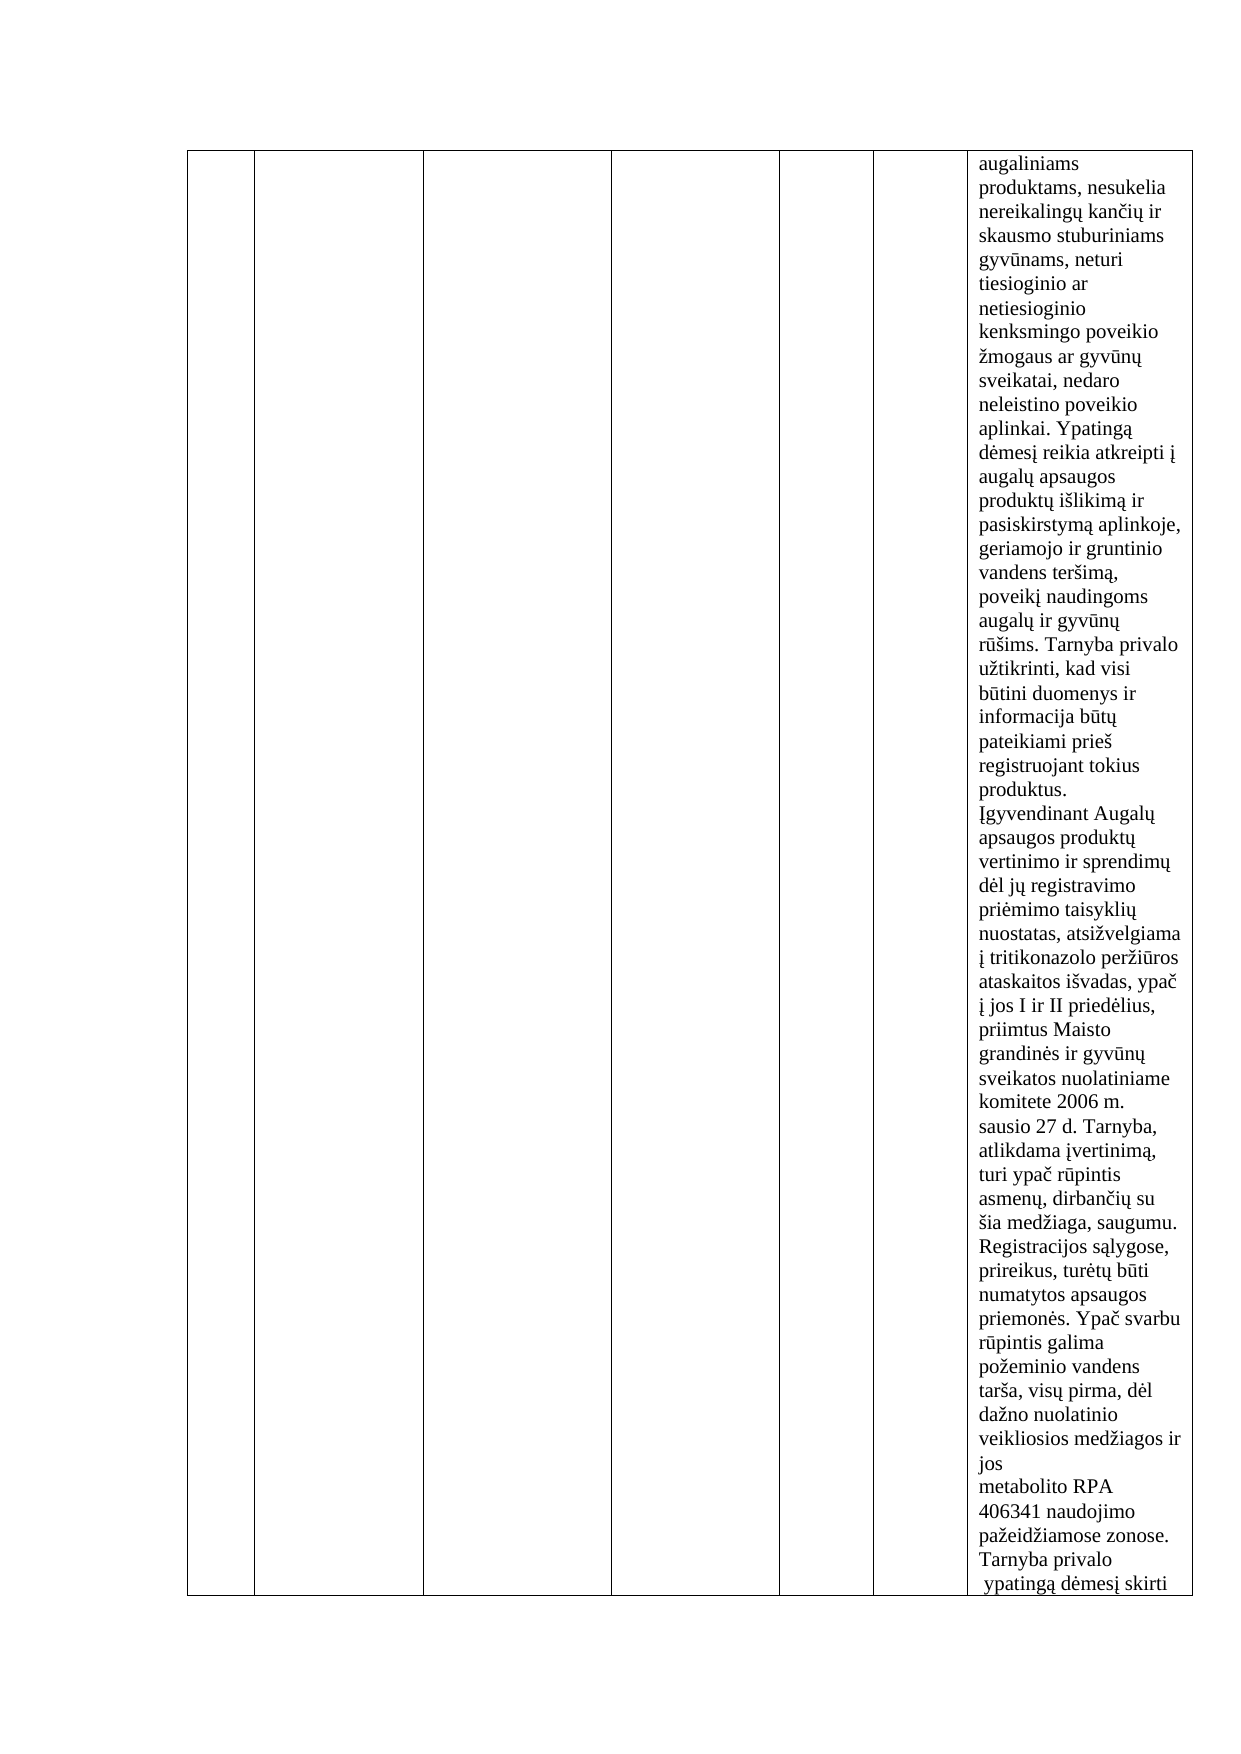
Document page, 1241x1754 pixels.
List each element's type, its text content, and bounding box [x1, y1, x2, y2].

table_cell [874, 151, 967, 1595]
table_cell [424, 151, 611, 1595]
table_cell [188, 151, 254, 1595]
table_cell [255, 151, 423, 1595]
table_cell [780, 151, 873, 1595]
table_cell [612, 151, 779, 1595]
table_cell augaliniams produktams, nesukelia nereikalingų kančių ir skausmo stuburiniams gyvūnams, neturi tiesioginio ar netiesioginio kenksmingo poveikio žmogaus ar gyvūnų sveikatai, nedaro neleistino poveikio aplinkai. Ypatingą dėmesį reikia atkreipti į augalų apsaugos produktų išlikimą ir pasiskirstymą aplinkoje, geriamojo ir gruntinio vandens teršimą, poveikį naudingoms augalų ir gyvūnų rūšims. Tarnyba privalo užtikrinti, kad visi būtini duomenys ir informacija būtų pateikiami prieš registruojant tokius produktus. Įgyvendinant Augalų apsaugos produktų vertinimo ir sprendimų dėl jų registravimo priėmimo taisyklių nuostatas, atsižvelgiama į tritikonazolo peržiūros ataskaitos išvadas, ypač į jos I ir II priedėlius, priimtus Maisto grandinės ir gyvūnų sveikatos nuolatiniame komitete 2006 m. sausio 27 d. Tarnyba, atlikdama įvertinimą, turi ypač rūpintis asmenų, dirbančių su šia medžiaga, saugumu. Registracijos sąlygose, prireikus, turėtų būti numatytos apsaugos priemonės. Ypač svarbu rūpintis galima požeminio vandens tarša, visų pirma, dėl dažno nuolatinio veikliosios medžiagos ir jos metabolito RPA 406341 naudojimo pažeidžiamose zonose. Tarnyba privalo ypatingą dėmesį skirti [968, 151, 1192, 1595]
